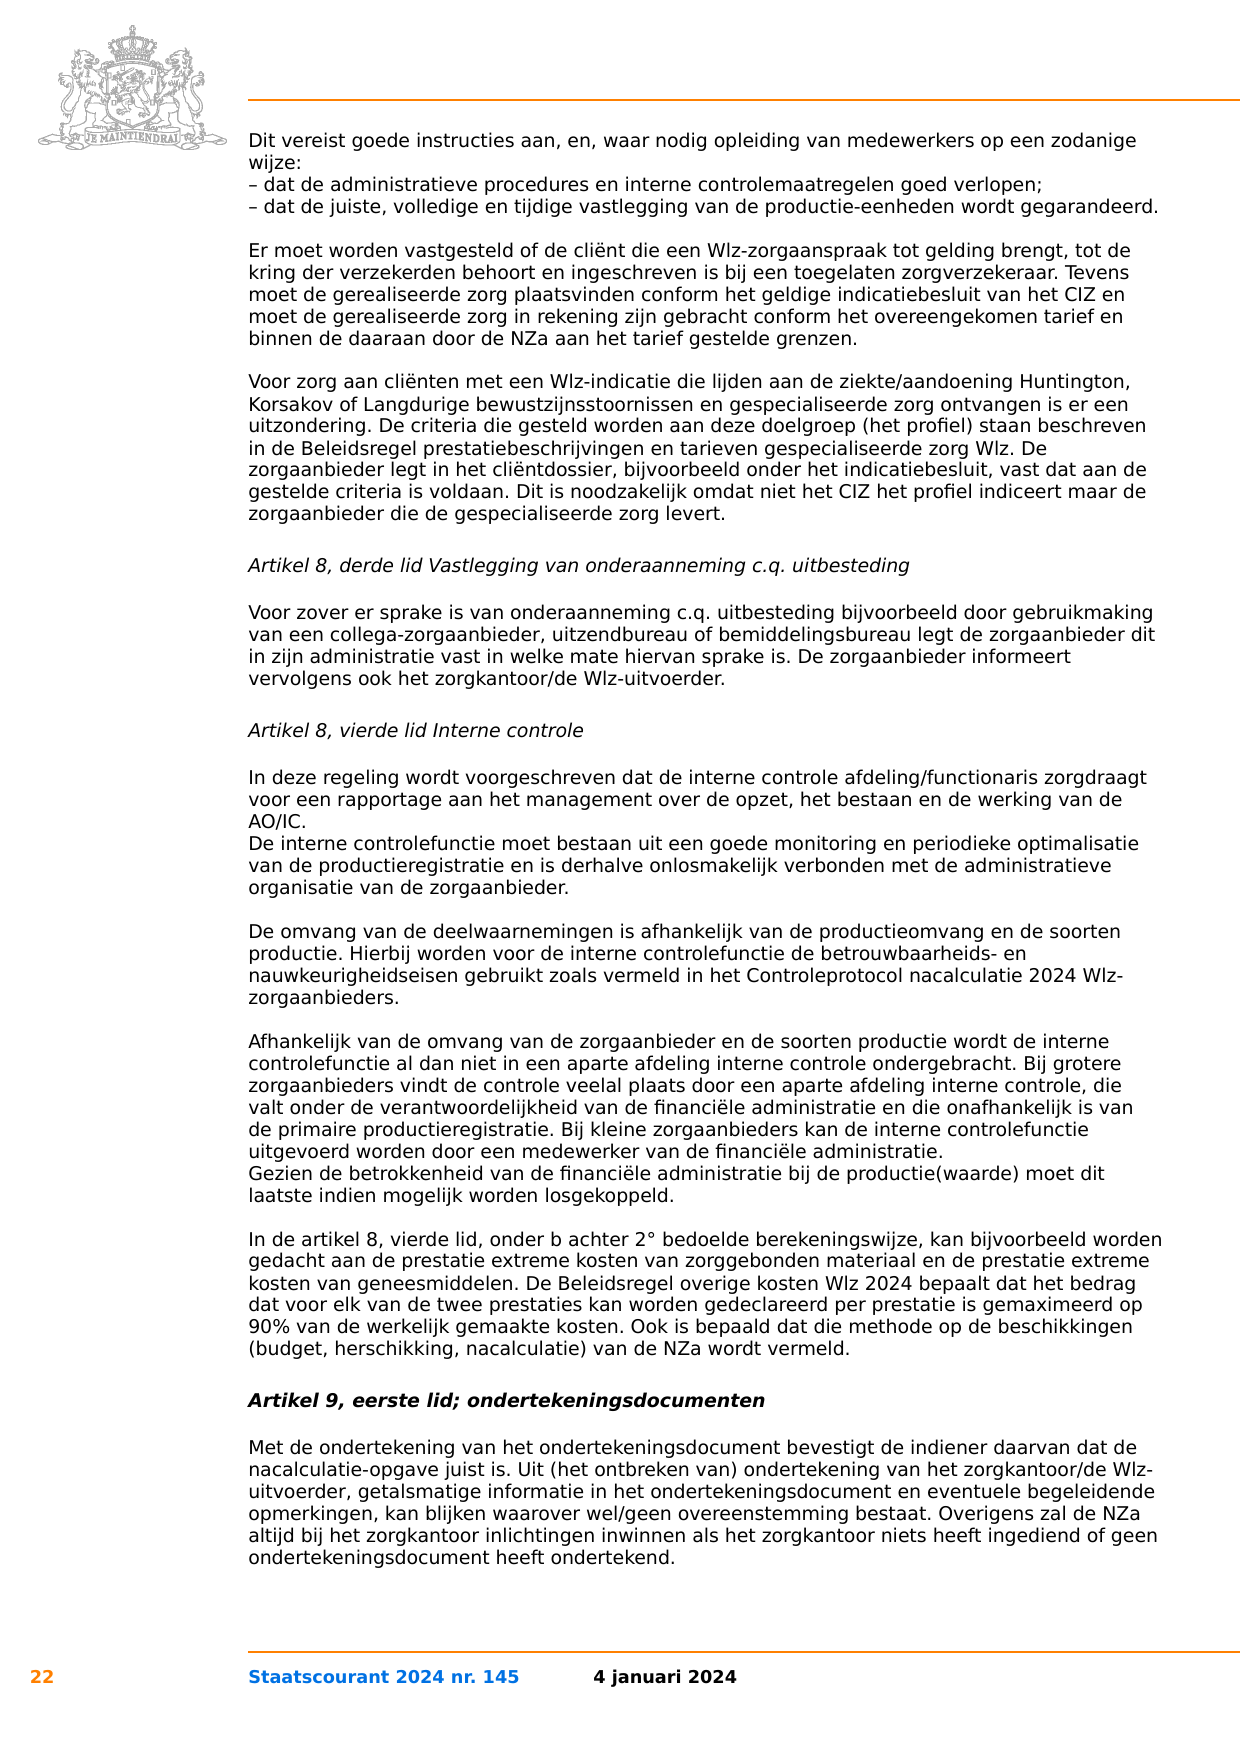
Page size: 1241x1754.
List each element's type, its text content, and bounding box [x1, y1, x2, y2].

text – dat de administratieve procedures en interne controlemaatregelen goed verlopen; [248, 174, 1163, 196]
text Er moet worden vastgesteld of de cliënt die een Wlz-zorgaanspraak tot gelding brengt, tot de kring der verzekerden behoort en ingeschreven is bij een toegelaten zorgverzekeraar. Tevens moet de gerealiseerde zorg plaatsvinden conform het geldige indicatiebesluit van het CIZ en moet de gerealiseerde zorg in rekening zijn gebracht conform het overeengekomen tarief en binnen de daaraan door de NZa aan het tarief gestelde grenzen. [248, 240, 1163, 349]
picture [38, 25, 227, 150]
subtitle Artikel 8, derde lid Vastlegging van onderaanneming c.q. uitbesteding [248, 555, 1163, 577]
subtitle Artikel 9, eerste lid; ondertekeningsdocumenten [248, 1390, 1163, 1412]
text In deze regeling wordt voorgeschreven dat de interne controle afdeling/functionaris zorgdraagt voor een rapportage aan het management over de opzet, het bestaan en de werking van de AO/IC. [248, 767, 1163, 833]
text Gezien de betrokkenheid van de financiële administratie bij de productie(waarde) moet dit laatste indien mogelijk worden losgekoppeld. [248, 1163, 1163, 1207]
text Met de ondertekening van het ondertekeningsdocument bevestigt de indiener daarvan dat de nacalculatie-opgave juist is. Uit (het ontbreken van) ondertekening van het zorgkantoor/de Wlz-uitvoerder, getalsmatige informatie in het ondertekeningsdocument en eventuele begeleidende opmerkingen, kan blijken waarover wel/geen overeenstemming bestaat. Overigens zal de NZa altijd bij het zorgkantoor inlichtingen inwinnen als het zorgkantoor niets heeft ingediend of geen ondertekeningsdocument heeft ondertekend. [248, 1437, 1163, 1569]
text Voor zorg aan cliënten met een Wlz-indicatie die lijden aan de ziekte/aandoening Huntington, Korsakov of Langdurige bewustzijnsstoornissen en gespecialiseerde zorg ontvangen is er een uitzondering. De criteria die gesteld worden aan deze doelgroep (het profiel) staan beschreven in de Beleidsregel prestatiebeschrijvingen en tarieven gespecialiseerde zorg Wlz. De zorgaanbieder legt in het cliëntdossier, bijvoorbeeld onder het indicatiebesluit, vast dat aan de gestelde criteria is voldaan. Dit is noodzakelijk omdat niet het CIZ het profiel indiceert maar de zorgaanbieder die de gespecialiseerde zorg levert. [248, 371, 1163, 525]
text Afhankelijk van de omvang van de zorgaanbieder en de soorten productie wordt de interne controlefunctie al dan niet in een aparte afdeling interne controle ondergebracht. Bij grotere zorgaanbieders vindt de controle veelal plaats door een aparte afdeling interne controle, die valt onder de verantwoordelijkheid van de financiële administratie en die onafhankelijk is van de primaire productieregistratie. Bij kleine zorgaanbieders kan de interne controlefunctie uitgevoerd worden door een medewerker van de financiële administratie. [248, 1031, 1163, 1163]
text Voor zover er sprake is van onderaanneming c.q. uitbesteding bijvoorbeeld door gebruikmaking van een collega-zorgaanbieder, uitzendbureau of bemiddelingsbureau legt de zorgaanbieder dit in zijn administratie vast in welke mate hiervan sprake is. De zorgaanbieder informeert vervolgens ook het zorgkantoor/de Wlz-uitvoerder. [248, 602, 1163, 690]
text De interne controlefunctie moet bestaan uit een goede monitoring en periodieke optimalisatie van de productieregistratie en is derhalve onlosmakelijk verbonden met de administratieve organisatie van de zorgaanbieder. [248, 833, 1163, 899]
text Dit vereist goede instructies aan, en, waar nodig opleiding van medewerkers op een zodanige wijze: [248, 130, 1163, 174]
subtitle Artikel 8, vierde lid Interne controle [248, 720, 1163, 742]
text In de artikel 8, vierde lid, onder b achter 2° bedoelde berekeningswijze, kan bijvoorbeeld worden gedacht aan de prestatie extreme kosten van zorggebonden materiaal en de prestatie extreme kosten van geneesmiddelen. De Beleidsregel overige kosten Wlz 2024 bepaalt dat het bedrag dat voor elk van de twee prestaties kan worden gedeclareerd per prestatie is gemaximeerd op 90% van de werkelijk gemaakte kosten. Ook is bepaald dat die methode op de beschikkingen (budget, herschikking, nacalculatie) van de NZa wordt vermeld. [248, 1228, 1163, 1360]
text – dat de juiste, volledige en tijdige vastlegging van de productie-eenheden wordt gegarandeerd. [248, 196, 1163, 218]
text De omvang van de deelwaarnemingen is afhankelijk van de productieomvang en de soorten productie. Hierbij worden voor de interne controlefunctie de betrouwbaarheids- en nauwkeurigheidseisen gebruikt zoals vermeld in het Controleprotocol nacalculatie 2024 Wlz-zorgaanbieders. [248, 921, 1163, 1009]
